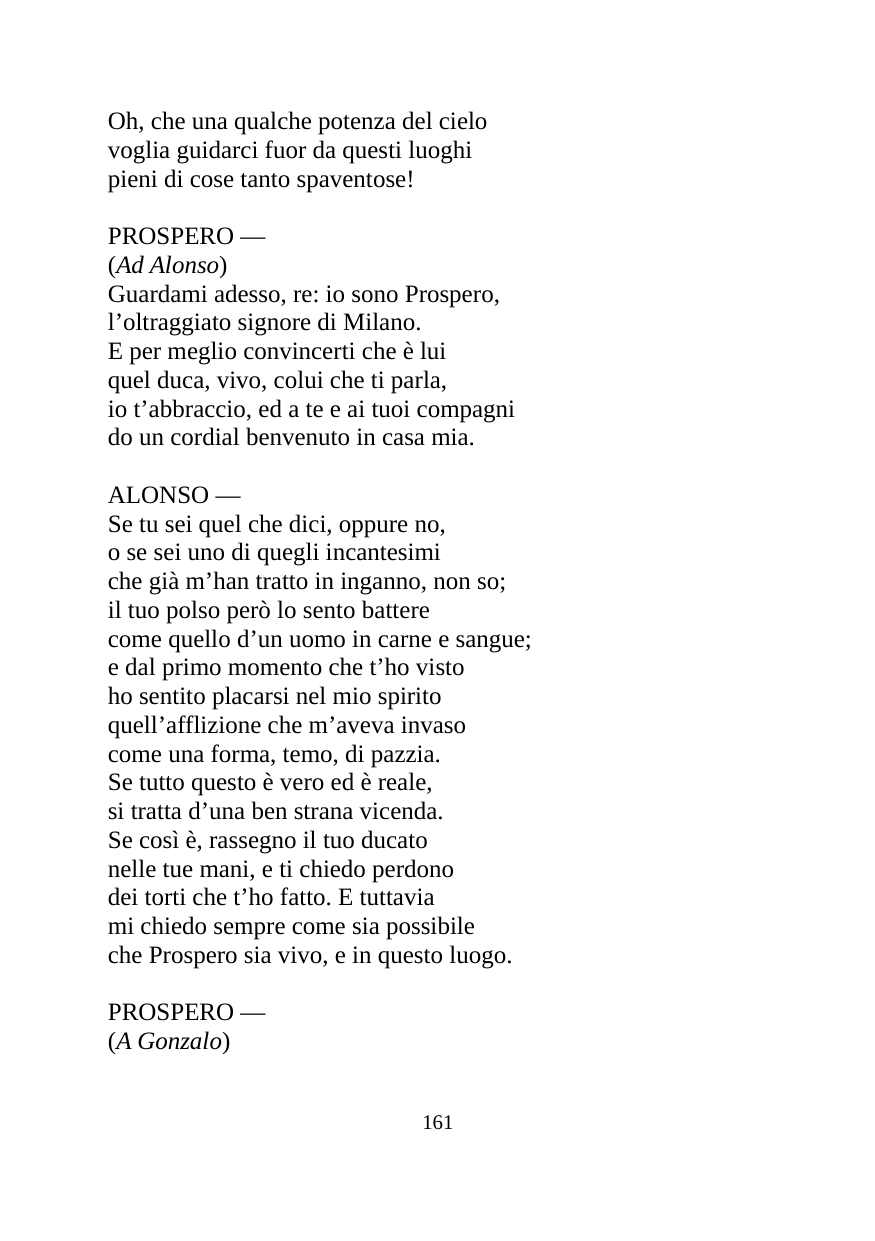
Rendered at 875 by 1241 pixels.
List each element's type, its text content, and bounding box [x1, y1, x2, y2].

text E per meglio convincerti che è lui [108, 336, 768, 365]
text (A Gonzalo) [108, 1026, 768, 1055]
text l’oltraggiato signore di Milano. [108, 307, 768, 336]
text Guardami adesso, re: io sono Prospero, [108, 279, 768, 307]
text voglia guidarci fuor da questi luoghi [108, 135, 768, 164]
text Oh, che una qualche potenza del cielo [108, 106, 768, 135]
text quel duca, vivo, colui che ti parla, [108, 365, 768, 394]
text dei torti che t’ho fatto. E tuttavia [108, 882, 768, 911]
text (Ad Alonso) [108, 250, 768, 279]
text do un cordial benvenuto in casa mia. [108, 422, 768, 451]
text come una forma, temo, di pazzia. [108, 739, 768, 767]
text ho sentito placarsi nel mio spirito [108, 681, 768, 710]
text PROSPERO — [108, 221, 768, 250]
text Se tutto questo è vero ed è reale, [108, 767, 768, 796]
text PROSPERO — [108, 997, 768, 1026]
text e dal primo momento che t’ho visto [108, 652, 768, 681]
text pieni di cose tanto spaventose! [108, 164, 768, 192]
text come quello d’un uomo in carne e sangue; [108, 624, 768, 652]
text Se tu sei quel che dici, oppure no, [108, 509, 768, 537]
text il tuo polso però lo sento battere [108, 595, 768, 624]
text quell’afflizione che m’aveva invaso [108, 710, 768, 739]
text nelle tue mani, e ti chiedo perdono [108, 854, 768, 882]
text io t’abbraccio, ed a te e ai tuoi compagni [108, 394, 768, 422]
text ALONSO — [108, 480, 768, 509]
text che Prospero sia vivo, e in questo luogo. [108, 940, 768, 969]
text che già m’han tratto in inganno, non so; [108, 566, 768, 595]
text si tratta d’una ben strana vicenda. [108, 796, 768, 825]
text o se sei uno di quegli incantesimi [108, 537, 768, 566]
text Se così è, rassegno il tuo ducato [108, 825, 768, 854]
text mi chiedo sempre come sia possibile [108, 911, 768, 940]
